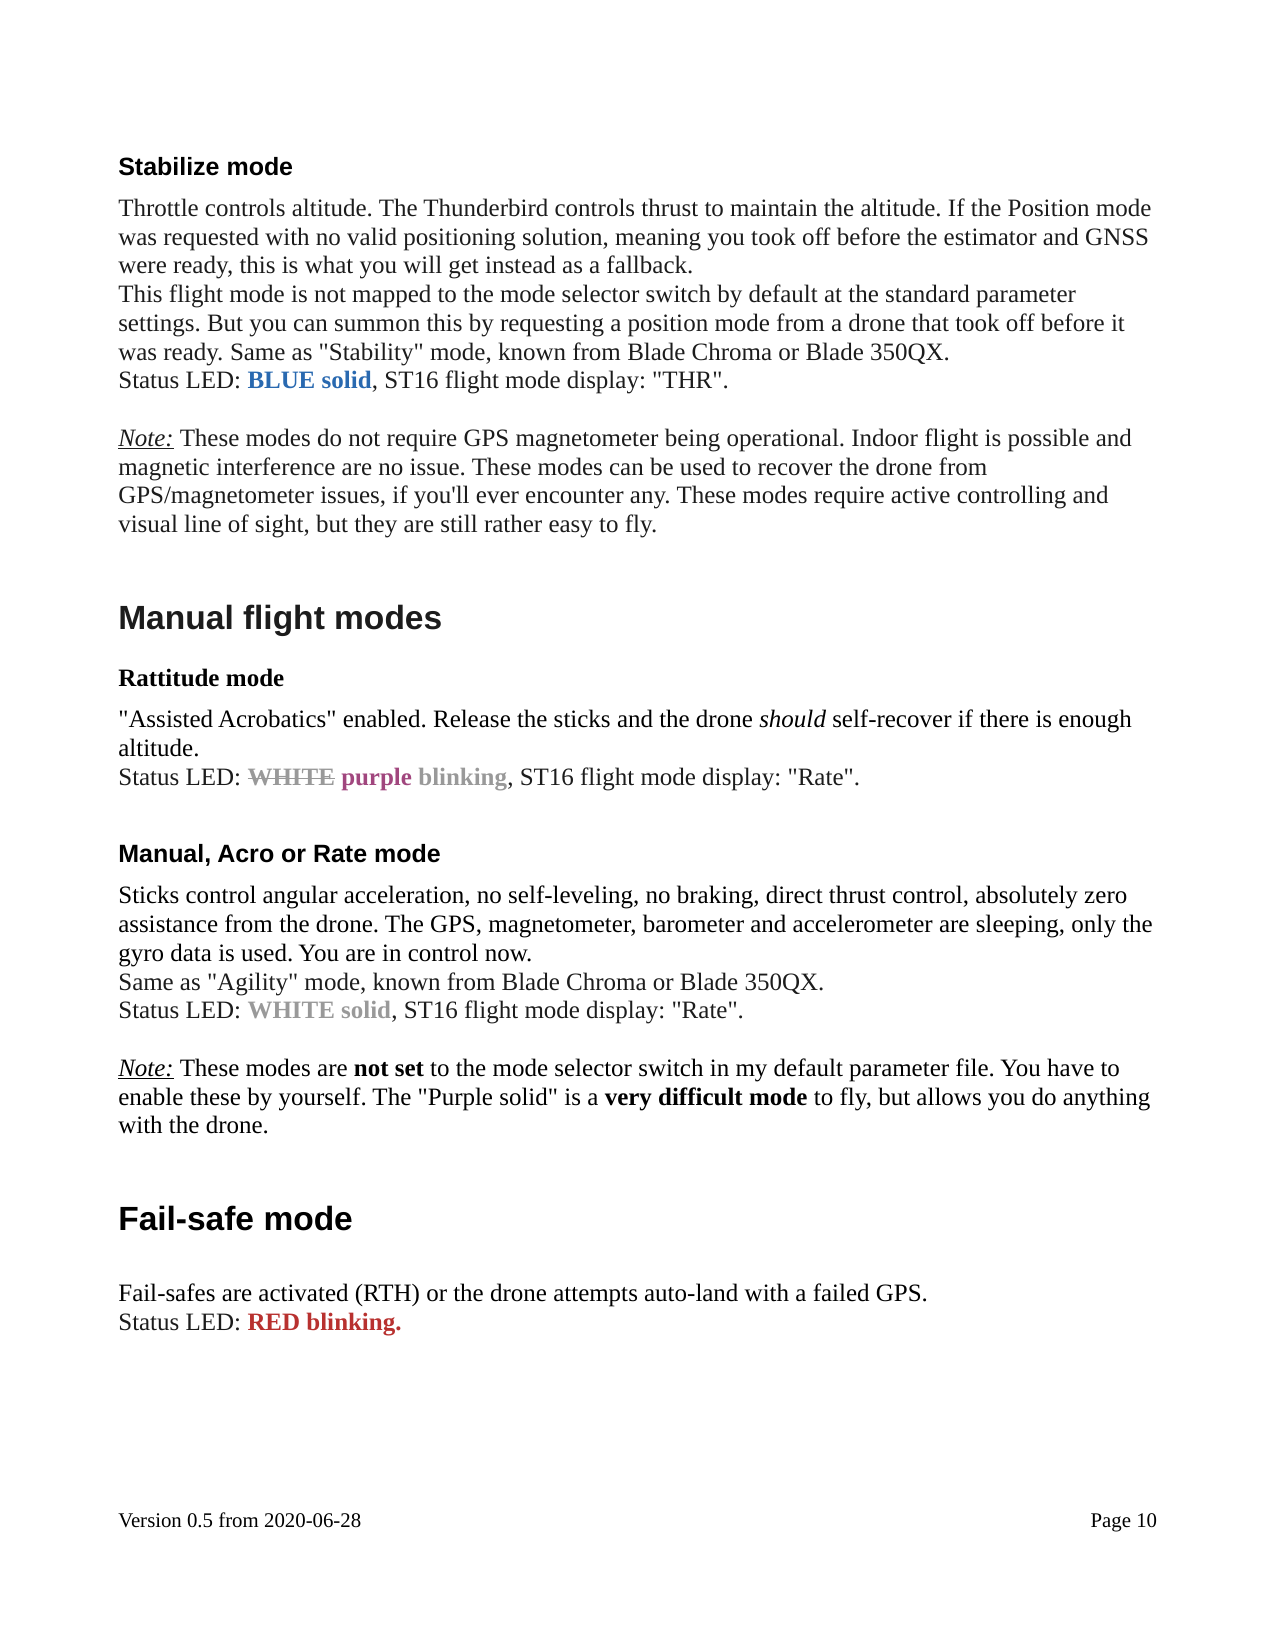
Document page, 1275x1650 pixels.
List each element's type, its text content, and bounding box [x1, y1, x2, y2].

subtitle Manual, Acro or Rate mode [118, 805, 1157, 868]
text Throttle controls altitude. The Thunderbird controls thrust to maintain the altitude. If the Position mode was requested with no valid positioning solution, meaning you took off before the estimator and GNSS were ready, this is what you will get instead as a fallback. [118, 193, 1157, 279]
subtitle Fail-safe mode [118, 1160, 1157, 1237]
text Status LED: BLUE solid, ST16 flight mode display: "THR". Note: These modes do not require GPS magnetometer being operational. Indoor flight is possible and magnetic interference are no issue. These modes can be used to recover the drone from GPS/magnetometer issues, if you'll ever encounter any. These modes require active controlling and visual line of sight, but they are still rather easy to fly. [118, 366, 1157, 538]
text Same as "Agility" mode, known from Blade Chroma or Blade 350QX. Status LED: WHITE solid, ST16 flight mode display: "Rate". [118, 967, 1157, 1024]
text "Assisted Acrobatics" enabled. Release the sticks and the drone should self-recover if there is enough altitude. [118, 704, 1157, 762]
text Fail-safes are activated (RTH) or the drone attempts auto-land with a failed GPS. Status LED: RED blinking. [118, 1250, 1157, 1365]
subtitle Manual flight modes [118, 559, 1157, 636]
text Note: These modes are not set to the mode selector switch in my default parameter file. You have to enable these by yourself. The "Purple solid" is a very difficult mode to fly, but allows you do anything with the drone. [118, 1053, 1157, 1139]
text Status LED: WHITE purple blinking, ST16 flight mode display: "Rate". [118, 762, 1157, 791]
subtitle Stabilize mode [118, 118, 1157, 181]
text This flight mode is not mapped to the mode selector switch by default at the standard parameter settings. But you can summon this by requesting a position mode from a drone that took off before it was ready. Same as "Stability" mode, known from Blade Chroma or Blade 350QX. [118, 279, 1157, 366]
subtitle Rattitude mode [118, 663, 1157, 692]
text Sticks control angular acceleration, no self-leveling, no braking, direct thrust control, absolutely zero assistance from the drone. The GPS, magnetometer, barometer and accelerometer are sleeping, only the gyro data is used. You are in control now. [118, 880, 1157, 967]
